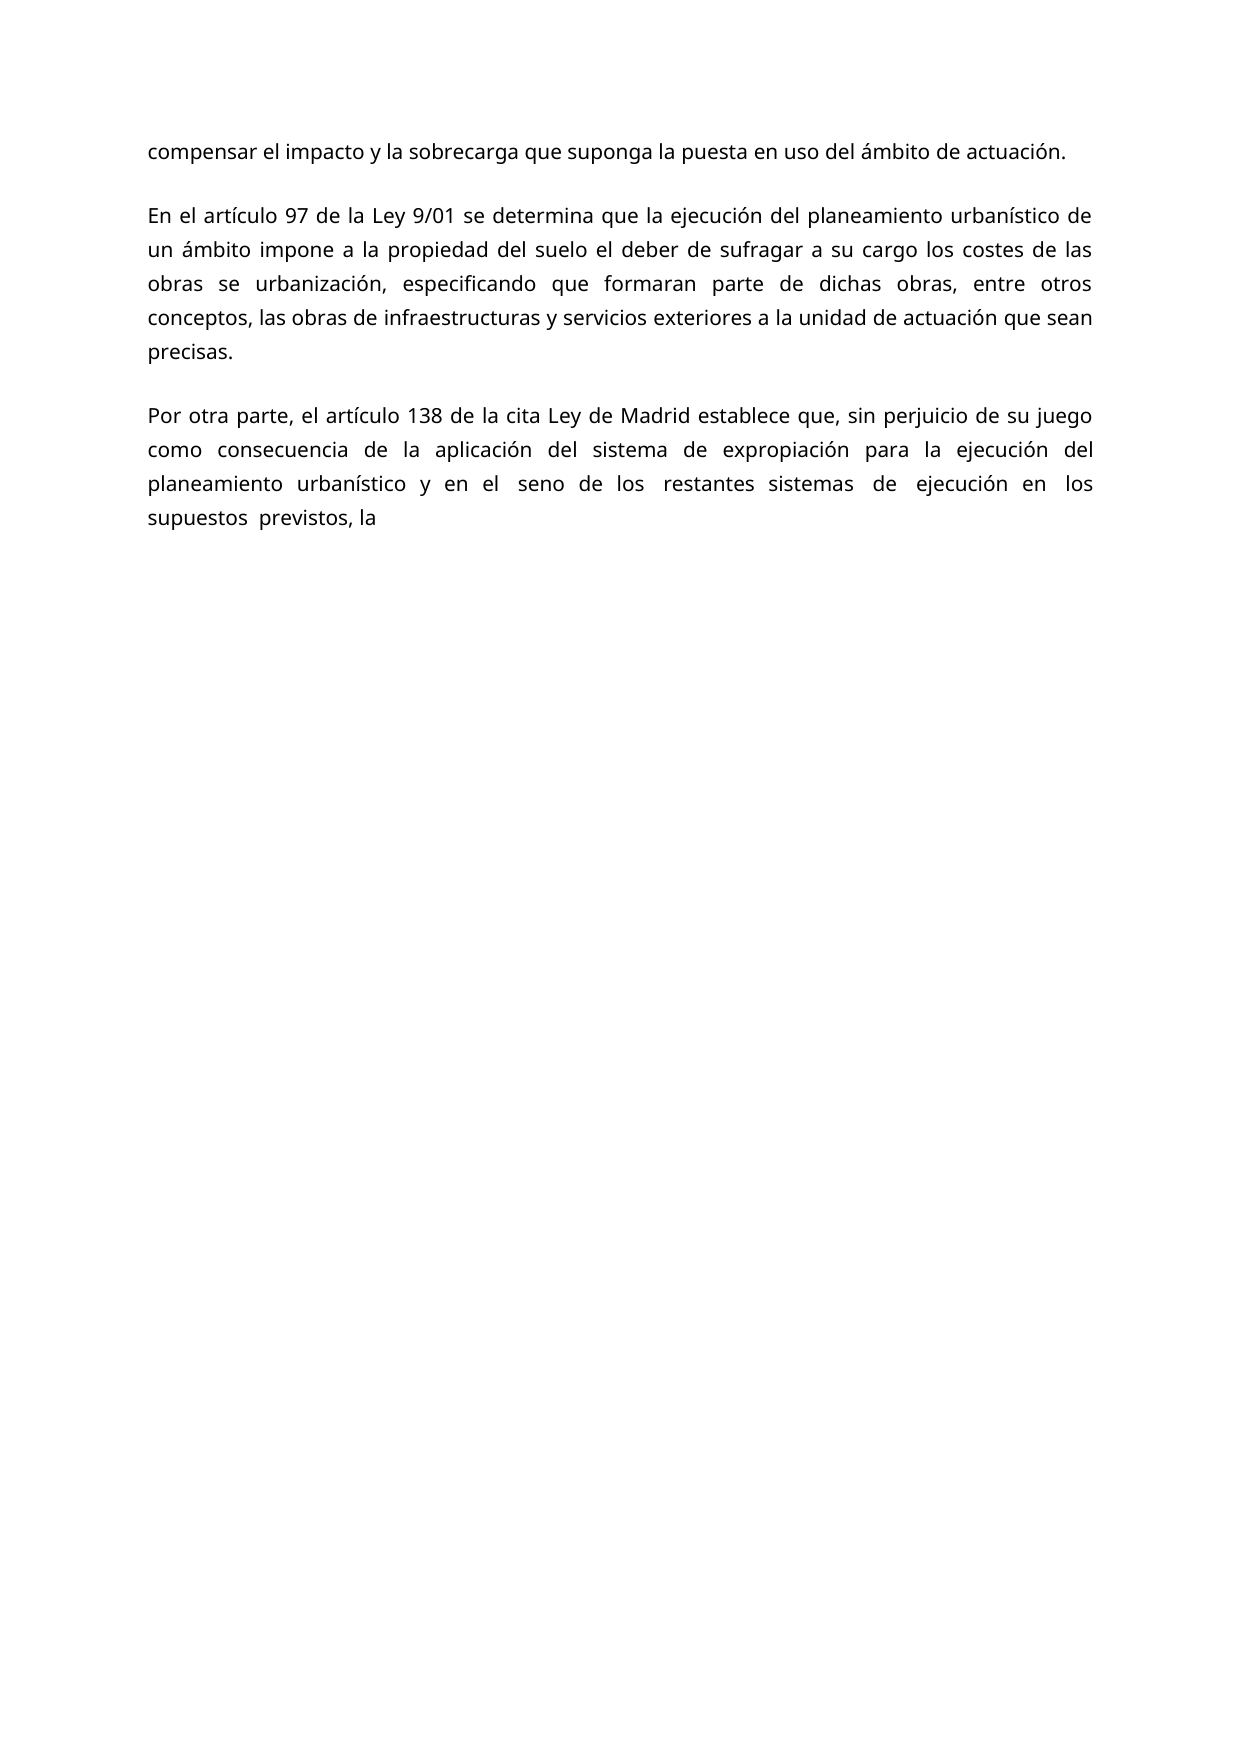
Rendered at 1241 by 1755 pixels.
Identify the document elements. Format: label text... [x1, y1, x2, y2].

text Por otra parte, el artículo 138 de la cita Ley de Madrid establece que, sin perjuicio de su juego como consecuencia de la aplicación del sistema de expropiación para la ejecución del planeamiento urbanístico y en el seno de los restantes sistemas de ejecución en los supuestos previstos, la [147, 401, 1094, 532]
text compensar el impacto y la sobrecarga que suponga la puesta en uso del ámbito de actuación. [147, 137, 1094, 166]
text En el artículo 97 de la Ley 9/01 se determina que la ejecución del planeamiento urbanístico de un ámbito impone a la propiedad del suelo el deber de sufragar a su cargo los costes de las obras se urbanización, especificando que formaran parte de dichas obras, entre otros conceptos, las obras de infraestructuras y servicios exteriores a la unidad de actuación que sean precisas. [147, 201, 1093, 366]
